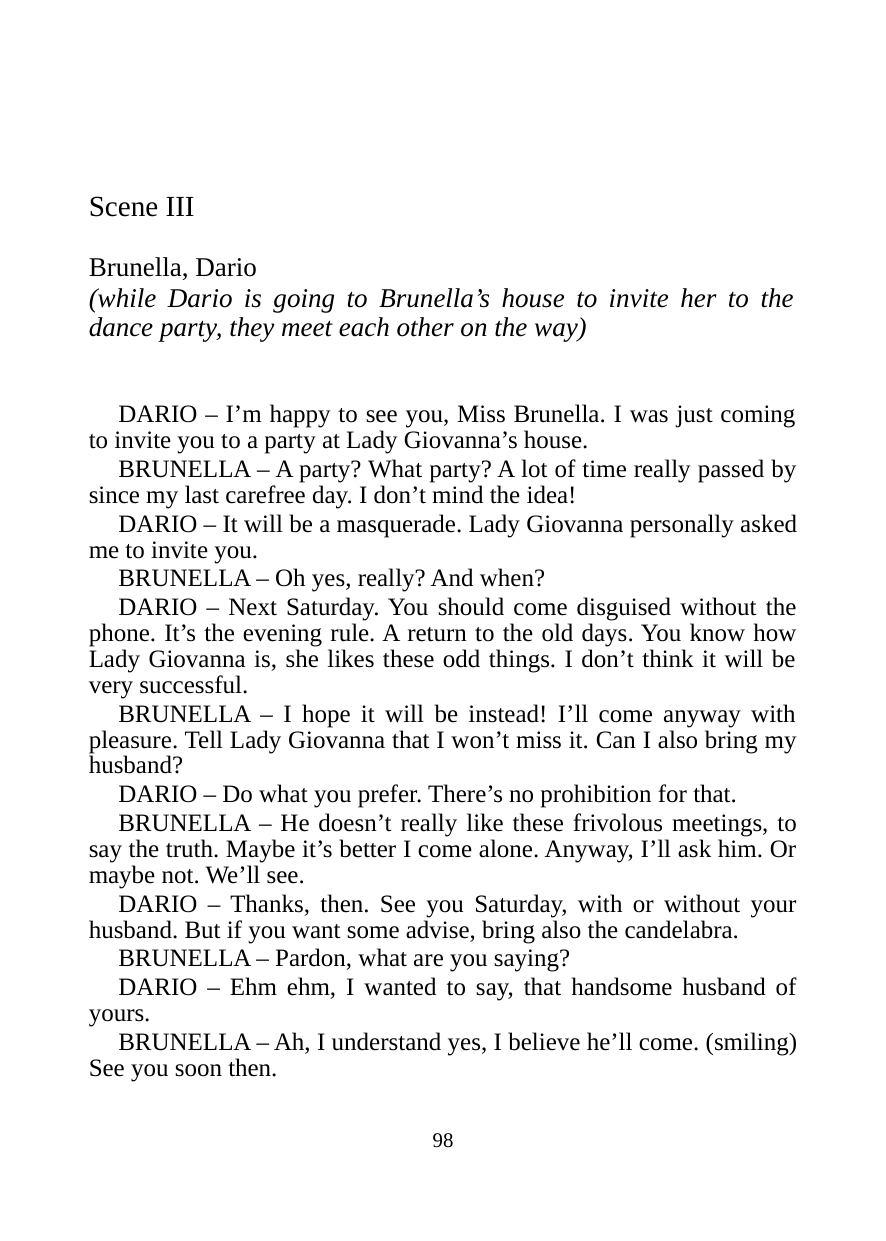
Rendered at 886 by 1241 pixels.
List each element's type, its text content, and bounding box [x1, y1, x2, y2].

text BRUNELLA – Oh yes, really? And when? [88, 563, 797, 592]
text BRUNELLA – Pardon, what are you saying? [88, 943, 797, 972]
text DARIO – Thanks, then. See you Saturday, with or without your husband. But if you want some advise, bring also the candelabra. [88, 889, 797, 943]
text (while Dario is going to Brunella’s house to invite her to the dance party, they meet each other on the way) [88, 283, 797, 342]
text BRUNELLA – He doesn’t really like these frivolous meetings, to say the truth. Maybe it’s better I come alone. Anyway, I’ll ask him. Or maybe not. We’ll see. [88, 808, 797, 889]
text DARIO – Next Saturday. You should come disguised without the phone. It’s the evening rule. A return to the old days. You know how Lady Giovanna is, she likes these odd things. I don’t think it will be very successful. [88, 592, 797, 699]
text Brunella, Dario [88, 251, 797, 283]
text Scene III [88, 189, 797, 223]
text BRUNELLA – I hope it will be instead! I’ll come anyway with pleasure. Tell Lady Giovanna that I won’t miss it. Can I also bring my husband? [88, 699, 797, 779]
text DARIO – Do what you prefer. There’s no prohibition for that. [88, 779, 797, 808]
text BRUNELLA – A party? What party? A lot of time really passed by since my last carefree day. I don’t mind the idea! [88, 454, 797, 509]
text DARIO – I’m happy to see you, Miss Brunella. I was just coming to invite you to a party at Lady Giovanna’s house. [88, 399, 797, 454]
text DARIO – Ehm ehm, I wanted to say, that handsome husband of yours. [88, 972, 797, 1027]
text BRUNELLA – Ah, I understand yes, I believe he’ll come. (smiling) See you soon then. [88, 1027, 797, 1082]
text DARIO – It will be a masquerade. Lady Giovanna personally asked me to invite you. [88, 509, 797, 563]
